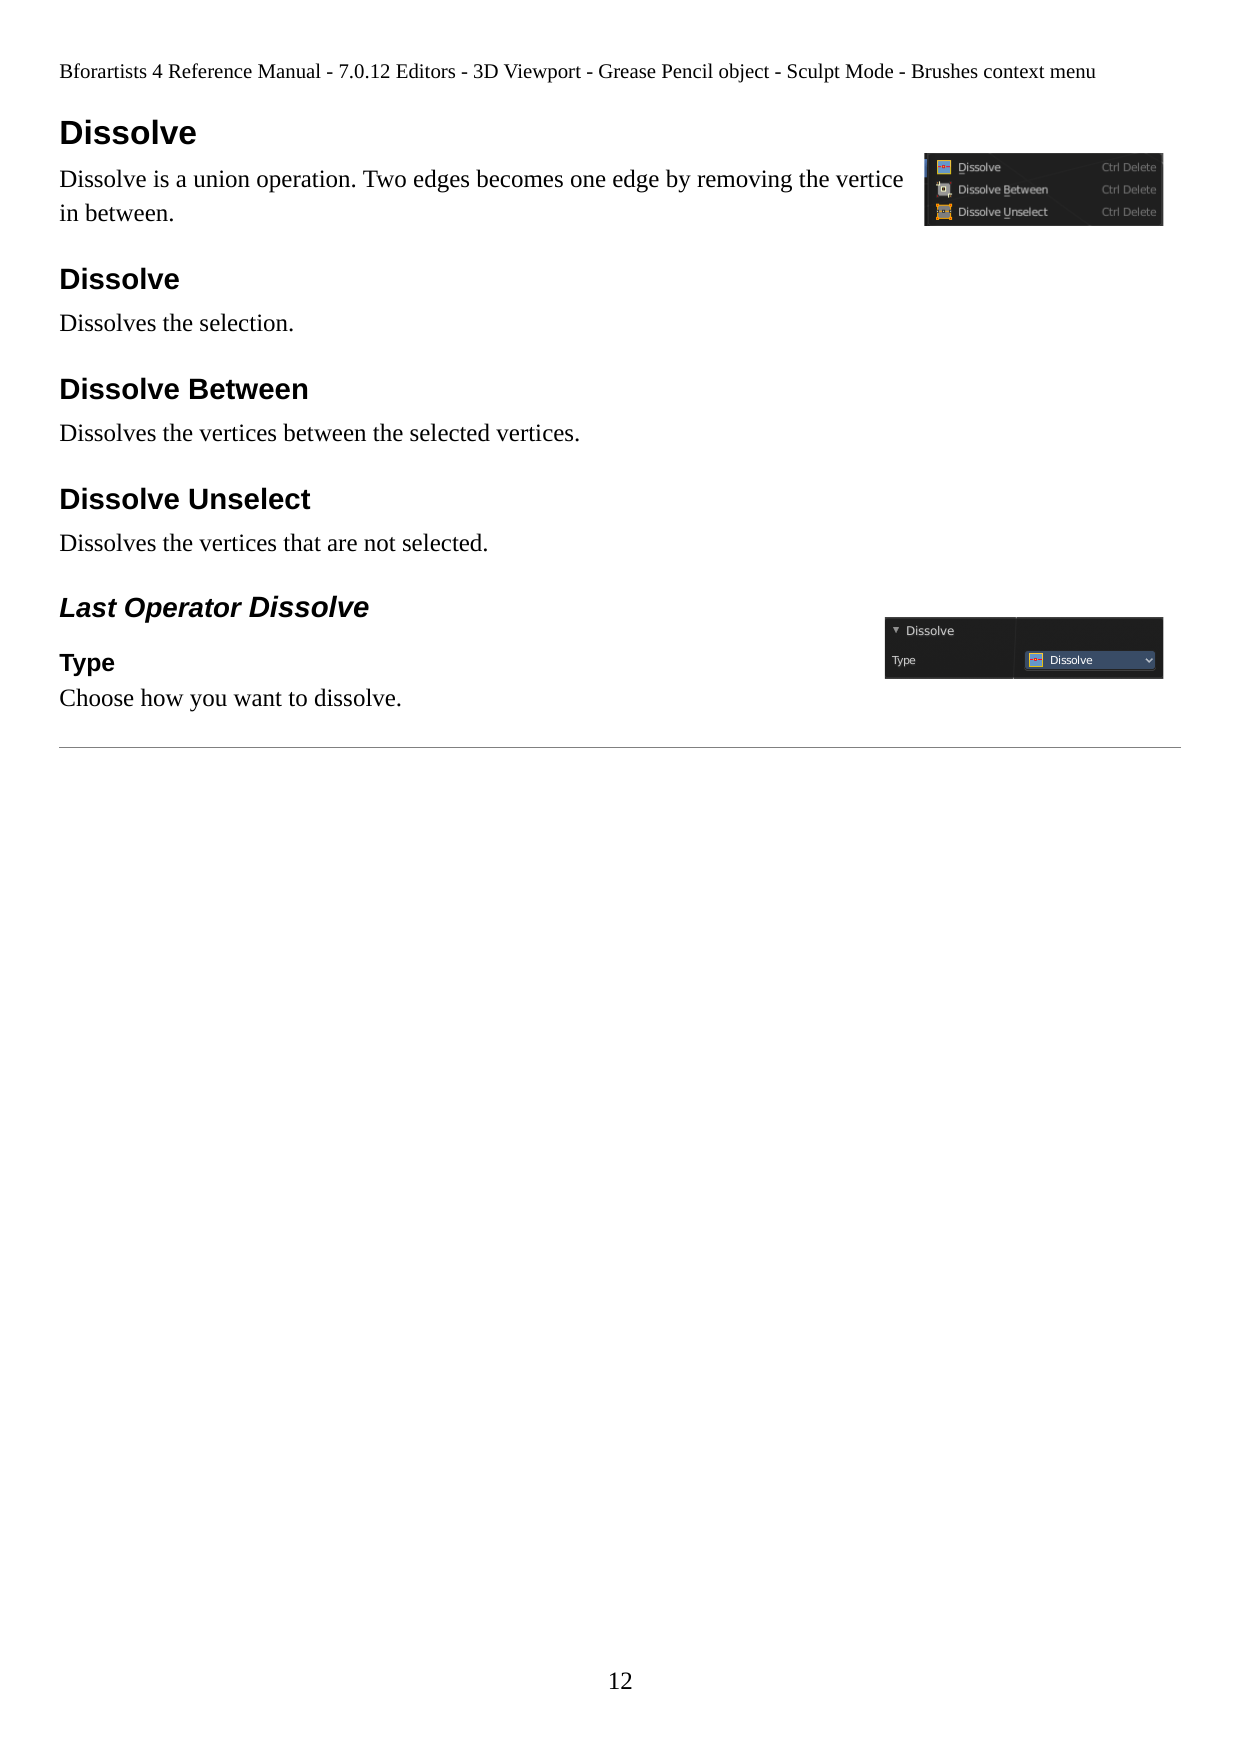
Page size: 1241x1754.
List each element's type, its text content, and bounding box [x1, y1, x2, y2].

subtitle Last Operator Dissolve [59, 589, 1181, 623]
text Dissolve is a union operation. Two edges becomes one edge by removing the vertice in between. [59, 164, 1181, 227]
picture [924, 153, 1164, 226]
subtitle Dissolve [59, 113, 1181, 151]
text Dissolves the selection. [59, 308, 1181, 337]
subtitle Dissolve Unselect [59, 482, 1181, 515]
subtitle Dissolve Between [59, 372, 1181, 406]
picture [884, 617, 1164, 679]
text Dissolves the vertices that are not selected. [59, 528, 1181, 557]
subtitle Type [59, 648, 884, 677]
subtitle Dissolve [59, 262, 1181, 296]
text Choose how you want to dissolve. [59, 683, 1181, 712]
subtitle [1164, 648, 1181, 677]
text Dissolves the vertices between the selected vertices. [59, 418, 1181, 447]
